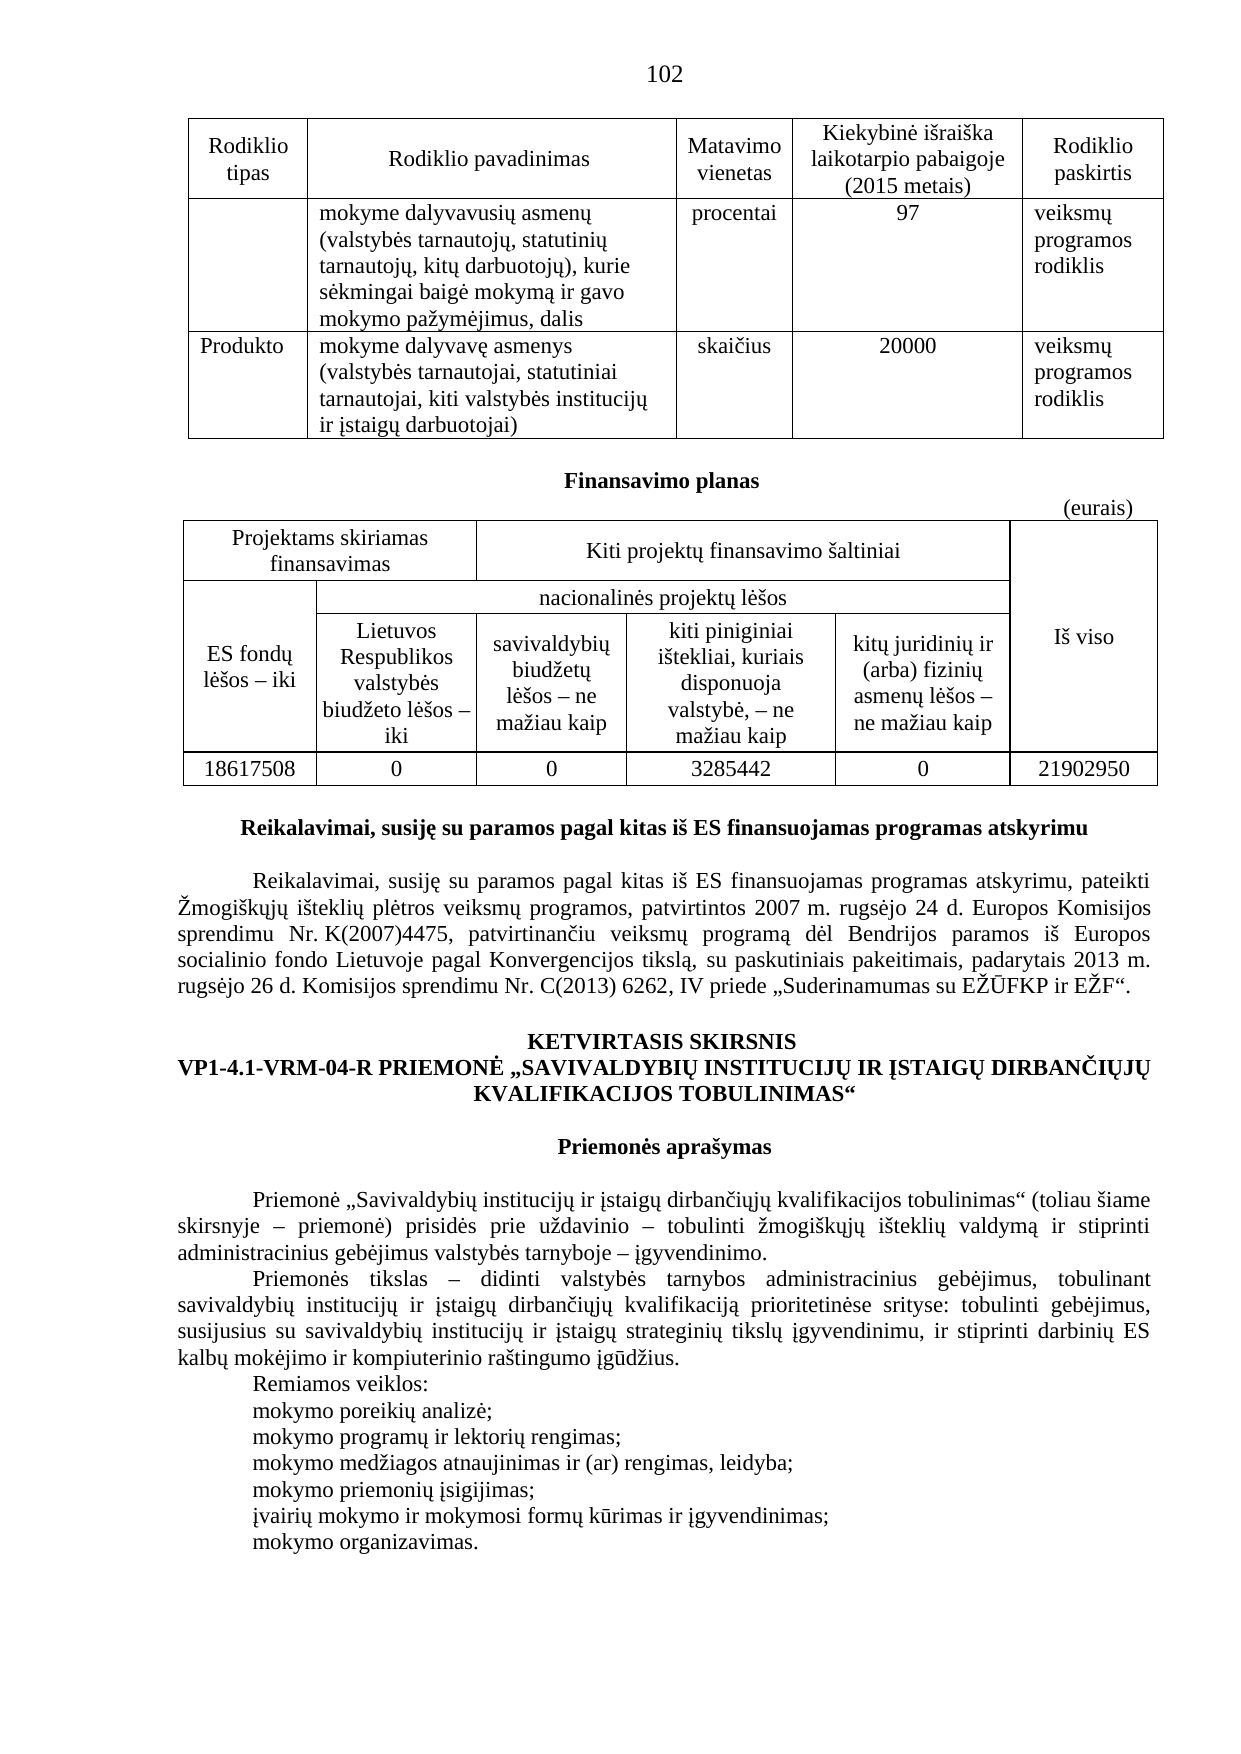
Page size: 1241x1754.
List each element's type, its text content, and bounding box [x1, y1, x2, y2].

text Remiamos veiklos: [177, 1370, 1152, 1397]
text Reikalavimai, susiję su paramos pagal kitas iš ES finansuojamas programas atskyrimu [177, 814, 1152, 841]
text Priemonės aprašymas [177, 1133, 1152, 1159]
table_header Kiekybinė išraiška laikotarpio pabaigoje (2015 metais) [793, 119, 1022, 198]
table_cell mokyme dalyvavusių asmenų (valstybės tarnautojų, statutinių tarnautojų, kitų darbuotojų), kurie sėkmingai baigė mokymą ir gavo mokymo pažymėjimus, dalis [308, 199, 676, 331]
text mokymo poreikių analizė; [177, 1397, 1152, 1423]
table_cell veiksmų programos rodiklis [1023, 199, 1163, 331]
text VP1-4.1-VRM-04-R PRIEMONĖ „SAVIVALDYBIŲ INSTITUCIJŲ IR ĮSTAIGŲ DIRBANČIŲJŲ KVALIFIKACIJOS TOBULINIMAS“ [177, 1054, 1152, 1107]
table_header Rodiklio pavadinimas [308, 119, 676, 198]
text Reikalavimai, susiję su paramos pagal kitas iš ES finansuojamas programas atskyrimu, pateikti Žmogiškųjų išteklių plėtros veiksmų programos, patvirtintos 2007 m. rugsėjo 24 d. Europos Komisijos sprendimu Nr. K(2007)4475, patvirtinančiu veiksmų programą dėl Bendrijos paramos iš Europos socialinio fondo Lietuvoje pagal Konvergencijos tikslą, su paskutiniais pakeitimais, padarytais 2013 m. rugsėjo 26 d. Komisijos sprendimu Nr. C(2013) 6262, IV priede „Suderinamumas su EŽŪFKP ir EŽF“. [177, 867, 1152, 999]
table_header Kiti projektų finansavimo šaltiniai [477, 521, 1009, 579]
table_cell 3285442 [627, 753, 835, 785]
text Priemonės tikslas – didinti valstybės tarnybos administracinius gebėjimus, tobulinant savivaldybių institucijų ir įstaigų dirbančiųjų kvalifikaciją prioritetinėse srityse: tobulinti gebėjimus, susijusius su savivaldybių institucijų ir įstaigų strateginių tikslų įgyvendinimu, ir stiprinti darbinių ES kalbų mokėjimo ir kompiuterinio raštingumo įgūdžius. [177, 1265, 1152, 1370]
table_header Matavimo vienetas [677, 119, 792, 198]
table_cell 0 [836, 753, 1009, 785]
table_cell ES fondų lėšos – iki [184, 581, 316, 751]
text KETVIRTASIS SKIRSNIS [177, 1028, 1152, 1054]
table_cell procentai [677, 199, 792, 331]
text įvairių mokymo ir mokymosi formų kūrimas ir įgyvendinimas; [177, 1502, 1152, 1528]
table_cell 97 [793, 199, 1022, 331]
text mokymo medžiagos atnaujinimas ir (ar) rengimas, leidyba; [177, 1449, 1152, 1476]
table_cell nacionalinės projektų lėšos [317, 581, 1009, 613]
table_cell 18617508 [184, 753, 316, 785]
text mokymo priemonių įsigijimas; [177, 1476, 1152, 1502]
table_cell 21902950 [1011, 753, 1157, 785]
table_cell savivaldybių biudžetų lėšos – ne mažiau kaip [477, 614, 626, 751]
table_header Iš viso [1011, 521, 1157, 751]
text Priemonė „Savivaldybių institucijų ir įstaigų dirbančiųjų kvalifikacijos tobulinimas“ (toliau šiame skirsnyje – priemonė) prisidės prie uždavinio – tobulinti žmogiškųjų išteklių valdymą ir stiprinti administracinius gebėjimus valstybės tarnyboje – įgyvendinimo. [177, 1186, 1152, 1265]
table_header Rodiklio tipas [189, 119, 307, 198]
table_header Rodiklio paskirtis [1023, 119, 1163, 198]
table_cell 0 [477, 753, 626, 785]
table_cell [189, 199, 307, 331]
text (eurais) [177, 494, 1152, 520]
table_cell skaičius [677, 332, 792, 437]
table_cell kiti piniginiai ištekliai, kuriais disponuoja valstybė, – ne mažiau kaip [627, 614, 835, 751]
table_cell Produkto [189, 332, 307, 437]
text Finansavimo planas [177, 467, 1152, 494]
text mokymo organizavimas. [177, 1528, 1152, 1555]
table_cell kitų juridinių ir (arba) fizinių asmenų lėšos – ne mažiau kaip [836, 614, 1009, 751]
table_cell veiksmų programos rodiklis [1023, 332, 1163, 437]
table_cell 0 [317, 753, 476, 785]
table_cell Lietuvos Respublikos valstybės biudžeto lėšos – iki [317, 614, 476, 751]
table_cell mokyme dalyvavę asmenys (valstybės tarnautojai, statutiniai tarnautojai, kiti valstybės institucijų ir įstaigų darbuotojai) [308, 332, 676, 437]
table_cell 20000 [793, 332, 1022, 437]
table_header Projektams skiriamas finansavimas [184, 521, 476, 579]
text mokymo programų ir lektorių rengimas; [177, 1423, 1152, 1449]
